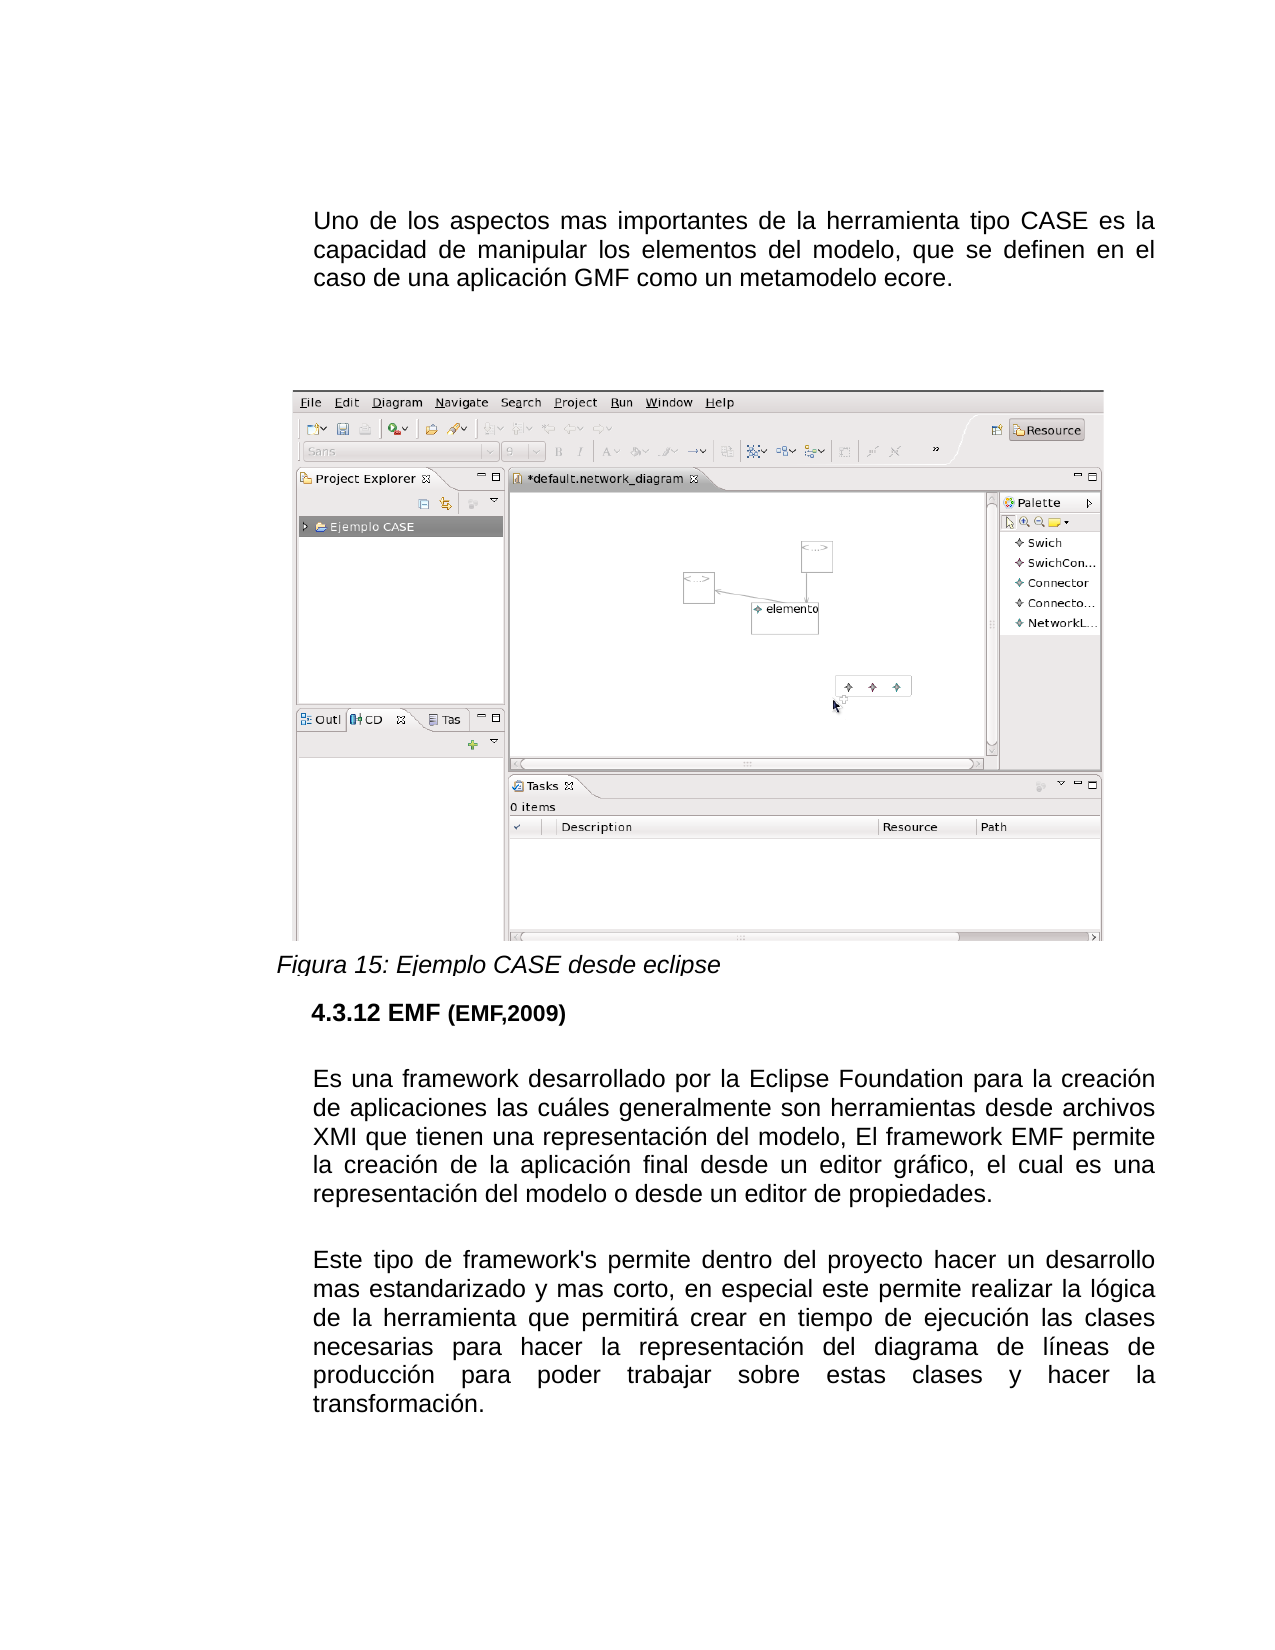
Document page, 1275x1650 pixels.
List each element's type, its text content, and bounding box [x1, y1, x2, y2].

text Este tipo de framework's permite dentro del proyecto hacer un desarrollo mas estandarizado y mas corto, en especial este permite realizar la lógica de la herramienta que permitirá crear en tiempo de ejecución las clases necesarias para hacer la representación del diagrama de líneas de producción para poder trabajar sobre estas clases y hacer la transformación. [313, 1245, 1157, 1418]
text Figura 15: Ejemplo CASE desde eclipse [276, 950, 1117, 975]
text Es una framework desarrollado por la Eclipse Foundation para la creación de aplicaciones las cuáles generalmente son herramientas desde archivos XMI que tienen una representación del modelo, El framework EMF permite la creación de la aplicación final desde un editor gráfico, el cual es una representación del modelo o desde un editor de propiedades. [313, 1064, 1157, 1208]
subtitle 4.3.12 EMF (EMF,2009) [311, 941, 1157, 1027]
picture [292, 390, 1104, 941]
text Uno de los aspectos mas importantes de la herramienta tipo CASE es la capacidad de manipular los elementos del modelo, que se definen en el caso de una aplicación GMF como un metamodelo ecore. [313, 206, 1157, 292]
